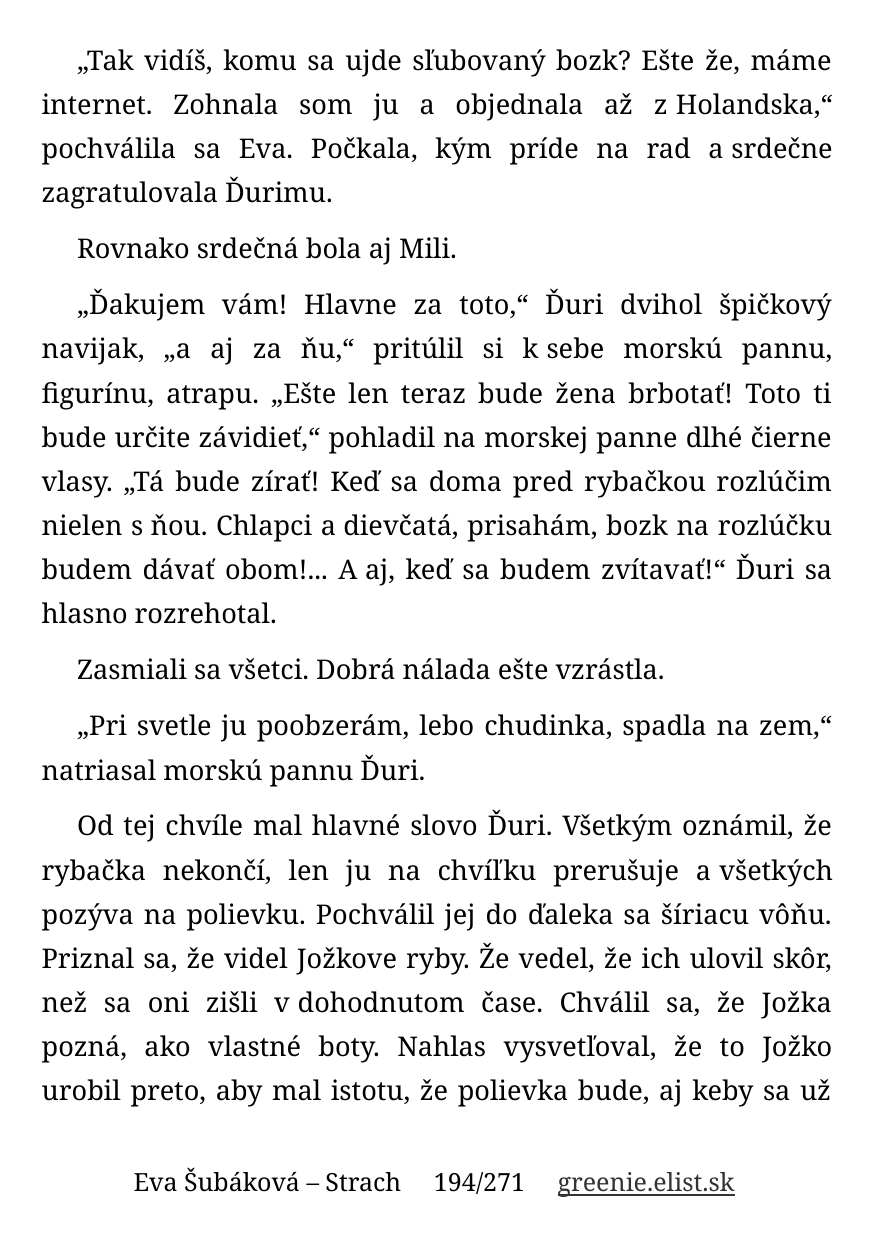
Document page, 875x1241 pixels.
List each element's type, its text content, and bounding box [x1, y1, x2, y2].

text „Ďakujem vám! Hlavne za toto,“ Ďuri dvihol špičkový navijak, „a aj za ňu,“ pritúlil si k sebe morskú pannu, figurínu, atrapu. „Ešte len teraz bude žena brbotať! Toto ti bude určite závidieť,“ pohladil na morskej panne dlhé čierne vlasy. „Tá bude zírať! Keď sa doma pred rybačkou rozlúčim nielen s ňou. Chlapci a dievčatá, prisahám, bozk na rozlúčku budem dávať obom!... A aj, keď sa budem zvítavať!“ Ďuri sa hlasno rozrehotal. [41, 286, 833, 632]
text Od tej chvíle mal hlavné slovo Ďuri. Všetkým oznámil, že rybačka nekončí, len ju na chvíľku prerušuje a všetkých pozýva na polievku. Pochválil jej do ďaleka sa šíriacu vôňu. Priznal sa, že videl Jožkove ryby. Že vedel, že ich ulovil skôr, než sa oni zišli v dohodnutom čase. Chválil sa, že Jožka pozná, ako vlastné boty. Nahlas vysvetľoval, že to Jožko urobil preto, aby mal istotu, že polievka bude, aj keby sa už [41, 807, 833, 1109]
text „Pri svetle ju poobzerám, lebo chudinka, spadla na zem,“ natriasal morskú pannu Ďuri. [41, 707, 833, 788]
text „Tak vidíš, komu sa ujde sľubovaný bozk? Ešte že, máme internet. Zohnala som ju a objednala až z Holandska,“ pochválila sa Eva. Počkala, kým príde na rad a srdečne zagratulovala Ďurimu. [41, 41, 833, 211]
text Rovnako srdečná bola aj Mili. [41, 230, 833, 267]
text Zasmiali sa všetci. Dobrá nálada ešte vzrástla. [41, 651, 833, 688]
